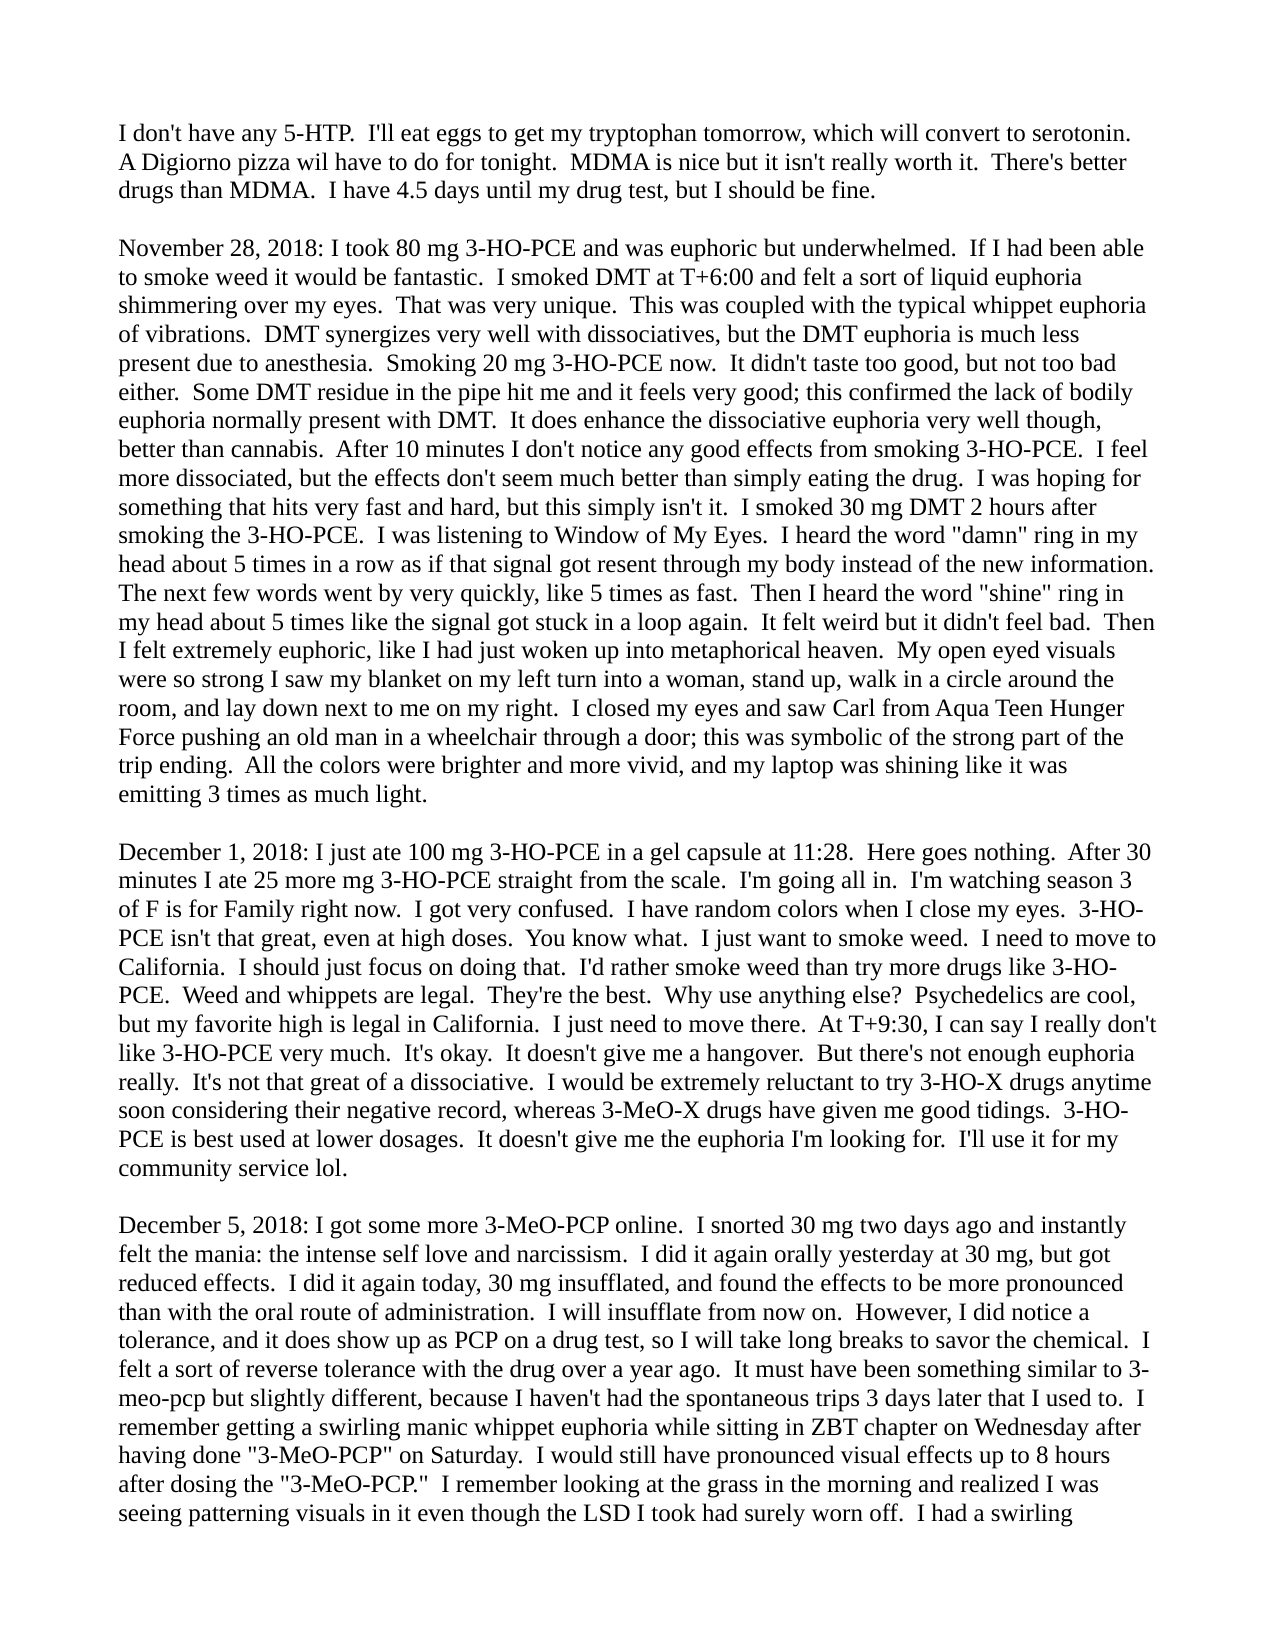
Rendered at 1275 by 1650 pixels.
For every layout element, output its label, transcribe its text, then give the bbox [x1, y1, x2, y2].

text I don't have any 5-HTP. I'll eat eggs to get my tryptophan tomorrow, which will convert to serotonin. A Digiorno pizza wil have to do for tonight. MDMA is nice but it isn't really worth it. There's better drugs than MDMA. I have 4.5 days until my drug test, but I should be fine. [118, 118, 1157, 204]
text December 1, 2018: I just ate 100 mg 3-HO-PCE in a gel capsule at 11:28. Here goes nothing. After 30 minutes I ate 25 more mg 3-HO-PCE straight from the scale. I'm going all in. I'm watching season 3 of F is for Family right now. I got very confused. I have random colors when I close my eyes. 3-HO-PCE isn't that great, even at high doses. You know what. I just want to smoke weed. I need to move to California. I should just focus on doing that. I'd rather smoke weed than try more drugs like 3-HO-PCE. Weed and whippets are legal. They're the best. Why use anything else? Psychedelics are cool, but my favorite high is legal in California. I just need to move there. At T+9:30, I can say I really don't like 3-HO-PCE very much. It's okay. It doesn't give me a hangover. But there's not enough euphoria really. It's not that great of a dissociative. I would be extremely reluctant to try 3-HO-X drugs anytime soon considering their negative record, whereas 3-MeO-X drugs have given me good tidings. 3-HO-PCE is best used at lower dosages. It doesn't give me the euphoria I'm looking for. I'll use it for my community service lol. [118, 837, 1157, 1182]
text November 28, 2018: I took 80 mg 3-HO-PCE and was euphoric but underwhelmed. If I had been able to smoke weed it would be fantastic. I smoked DMT at T+6:00 and felt a sort of liquid euphoria shimmering over my eyes. That was very unique. This was coupled with the typical whippet euphoria of vibrations. DMT synergizes very well with dissociatives, but the DMT euphoria is much less present due to anesthesia. Smoking 20 mg 3-HO-PCE now. It didn't taste too good, but not too bad either. Some DMT residue in the pipe hit me and it feels very good; this confirmed the lack of bodily euphoria normally present with DMT. It does enhance the dissociative euphoria very well though, better than cannabis. After 10 minutes I don't notice any good effects from smoking 3-HO-PCE. I feel more dissociated, but the effects don't seem much better than simply eating the drug. I was hoping for something that hits very fast and hard, but this simply isn't it. I smoked 30 mg DMT 2 hours after smoking the 3-HO-PCE. I was listening to Window of My Eyes. I heard the word "damn" ring in my head about 5 times in a row as if that signal got resent through my body instead of the new information. The next few words went by very quickly, like 5 times as fast. Then I heard the word "shine" ring in my head about 5 times like the signal got stuck in a loop again. It felt weird but it didn't feel bad. Then I felt extremely euphoric, like I had just woken up into metaphorical heaven. My open eyed visuals were so strong I saw my blanket on my left turn into a woman, stand up, walk in a circle around the room, and lay down next to me on my right. I closed my eyes and saw Carl from Aqua Teen Hunger Force pushing an old man in a wheelchair through a door; this was symbolic of the strong part of the trip ending. All the colors were brighter and more vivid, and my laptop was shining like it was emitting 3 times as much light. [118, 233, 1157, 808]
text December 5, 2018: I got some more 3-MeO-PCP online. I snorted 30 mg two days ago and instantly felt the mania: the intense self love and narcissism. I did it again orally yesterday at 30 mg, but got reduced effects. I did it again today, 30 mg insufflated, and found the effects to be more pronounced than with the oral route of administration. I will insufflate from now on. However, I did notice a tolerance, and it does show up as PCP on a drug test, so I will take long breaks to savor the chemical. I felt a sort of reverse tolerance with the drug over a year ago. It must have been something similar to 3-meo-pcp but slightly different, because I haven't had the spontaneous trips 3 days later that I used to. I remember getting a swirling manic whippet euphoria while sitting in ZBT chapter on Wednesday after having done "3-MeO-PCP" on Saturday. I would still have pronounced visual effects up to 8 hours after dosing the "3-MeO-PCP." I remember looking at the grass in the morning and realized I was seeing patterning visuals in it even though the LSD I took had surely worn off. I had a swirling [118, 1211, 1157, 1527]
